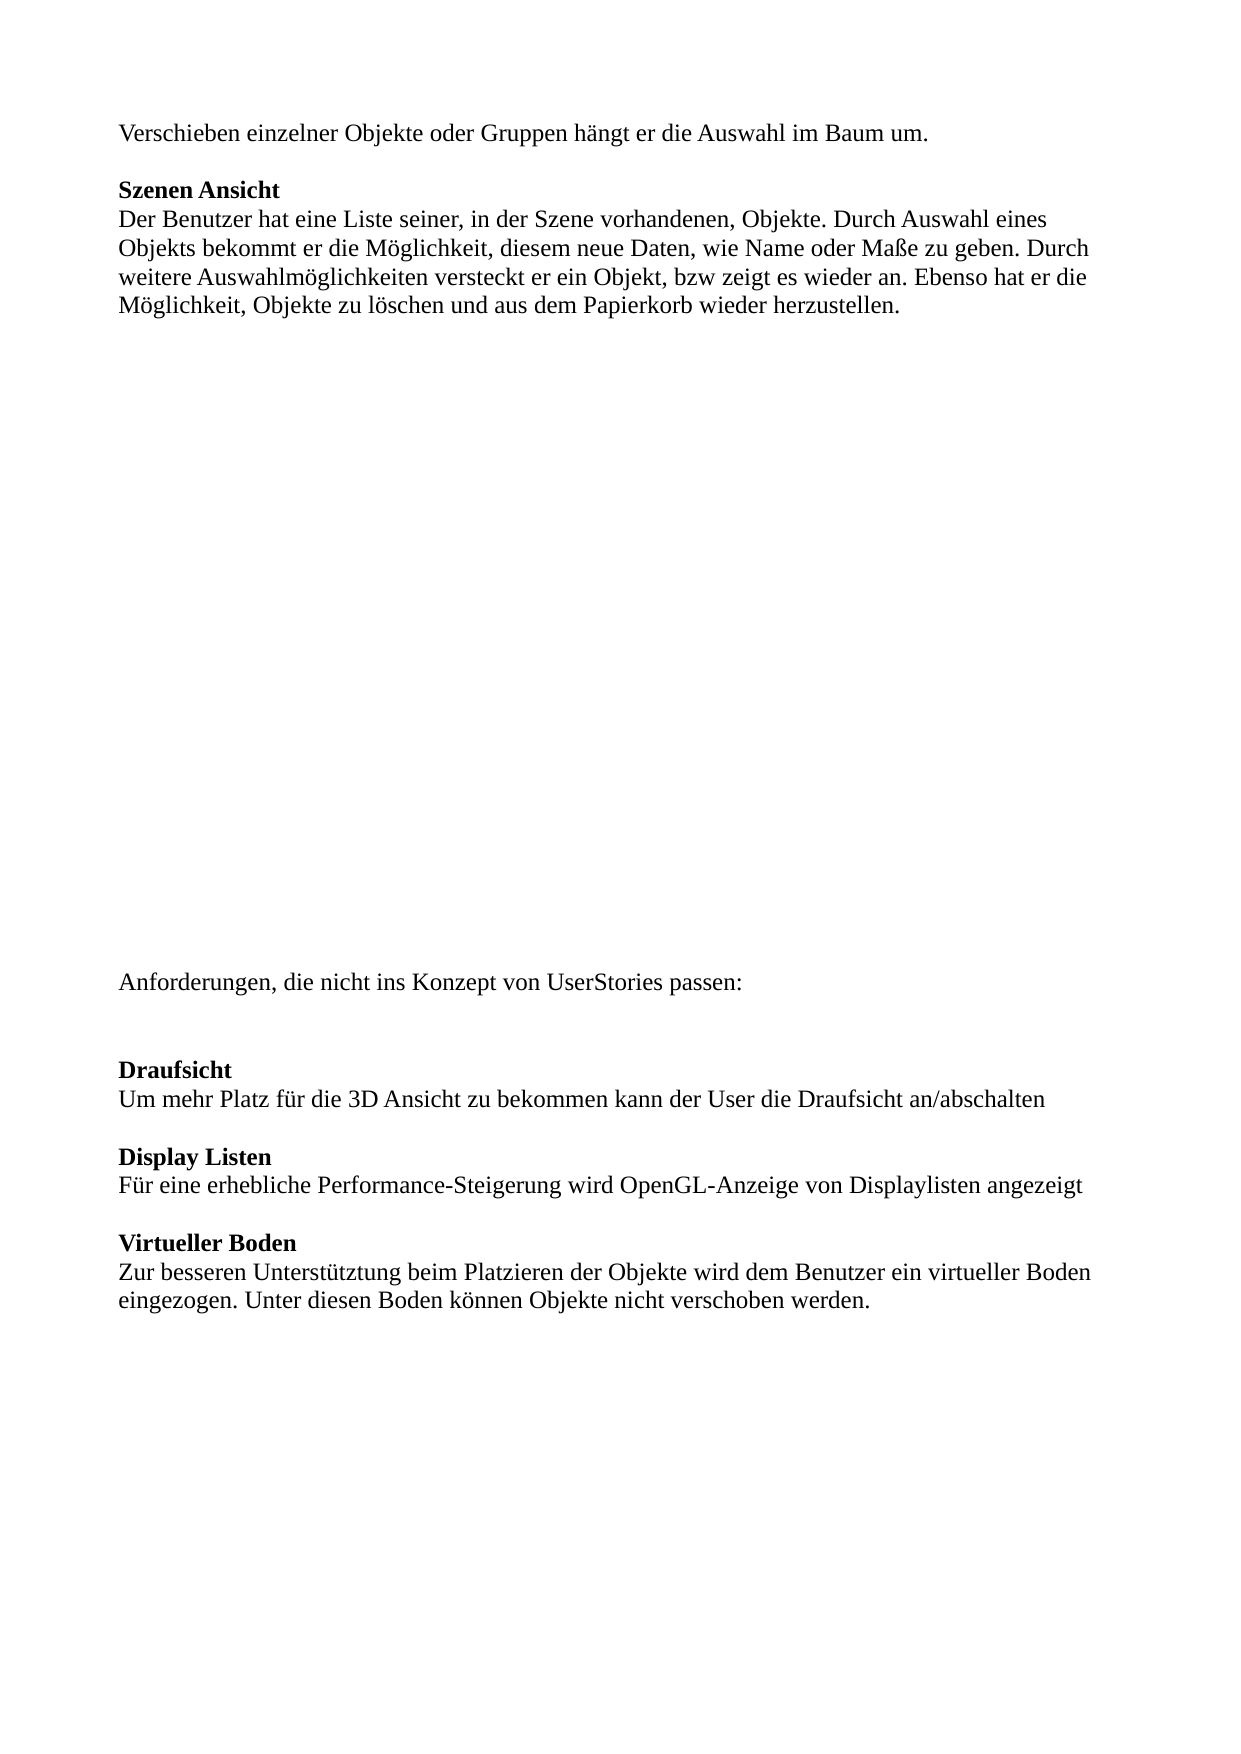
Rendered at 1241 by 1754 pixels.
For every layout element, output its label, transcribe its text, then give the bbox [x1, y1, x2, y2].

text Zur besseren Unterstütztung beim Platzieren der Objekte wird dem Benutzer ein virtueller Boden eingezogen. Unter diesen Boden können Objekte nicht verschoben werden. [118, 1257, 1122, 1314]
text Der Benutzer hat eine Liste seiner, in der Szene vorhandenen, Objekte. Durch Auswahl eines Objekts bekommt er die Möglichkeit, diesem neue Daten, wie Name oder Maße zu geben. Durch weitere Auswahlmöglichkeiten versteckt er ein Objekt, bzw zeigt es wieder an. Ebenso hat er die Möglichkeit, Objekte zu löschen und aus dem Papierkorb wieder herzustellen. [118, 204, 1122, 319]
text Um mehr Platz für die 3D Ansicht zu bekommen kann der User die Draufsicht an/abschalten [118, 1084, 1122, 1113]
text Verschieben einzelner Objekte oder Gruppen hängt er die Auswahl im Baum um. [118, 118, 1122, 147]
text Display Listen [118, 1142, 1122, 1170]
text Draufsicht [118, 1055, 1122, 1084]
text Anforderungen, die nicht ins Konzept von UserStories passen: [118, 967, 1122, 996]
text Für eine erhebliche Performance-Steigerung wird OpenGL-Anzeige von Displaylisten angezeigt [118, 1170, 1122, 1199]
text Virtueller Boden [118, 1228, 1122, 1257]
text Szenen Ansicht [118, 176, 1122, 204]
